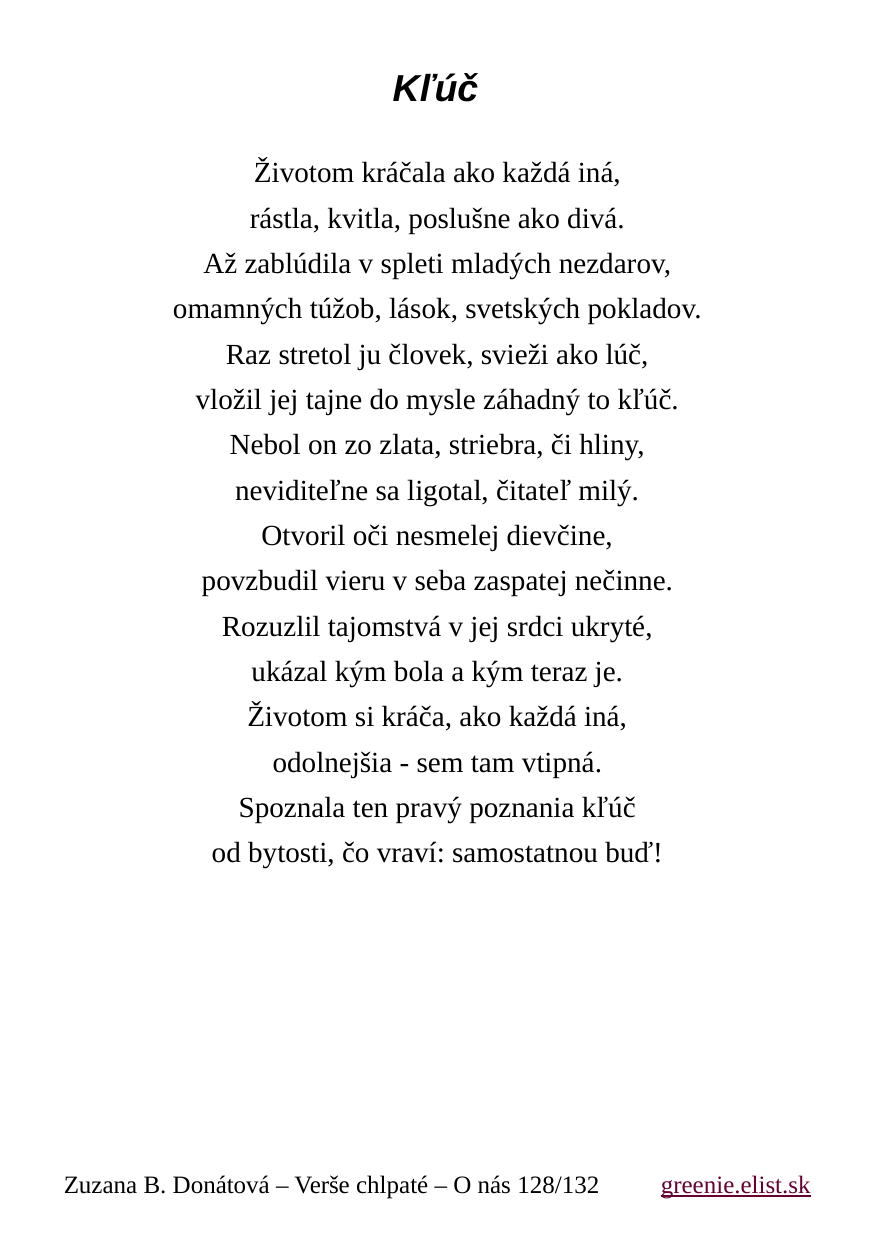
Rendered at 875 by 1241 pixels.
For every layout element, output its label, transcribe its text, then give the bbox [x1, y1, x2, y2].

text Životom kráčala ako každá iná, [41, 156, 833, 189]
text ukázal kým bola a kým teraz je. [41, 654, 833, 688]
text vložil jej tajne do mysle záhadný to kľúč. [41, 382, 833, 416]
text od bytosti, čo vraví: samostatnou buď! [41, 835, 833, 869]
text Rozuzlil tajomstvá v jej srdci ukryté, [41, 609, 833, 642]
text Až zablúdila v spleti mladých nezdarov, [41, 246, 833, 280]
text Životom si kráča, ako každá iná, [41, 699, 833, 733]
subtitle Kľúč [41, 66, 833, 109]
text povzbudil vieru v seba zaspatej nečinne. [41, 563, 833, 597]
text neviditeľne sa ligotal, čitateľ milý. [41, 473, 833, 506]
text Spoznala ten pravý poznania kľúč [41, 790, 833, 823]
text Nebol on zo zlata, striebra, či hliny, [41, 427, 833, 461]
text omamných túžob, lások, svetských pokladov. [41, 292, 833, 325]
text odolnejšia - sem tam vtipná. [41, 745, 833, 778]
text Raz stretol ju človek, svieži ako lúč, [41, 337, 833, 370]
text Otvoril oči nesmelej dievčine, [41, 518, 833, 552]
text rástla, kvitla, poslušne ako divá. [41, 201, 833, 234]
